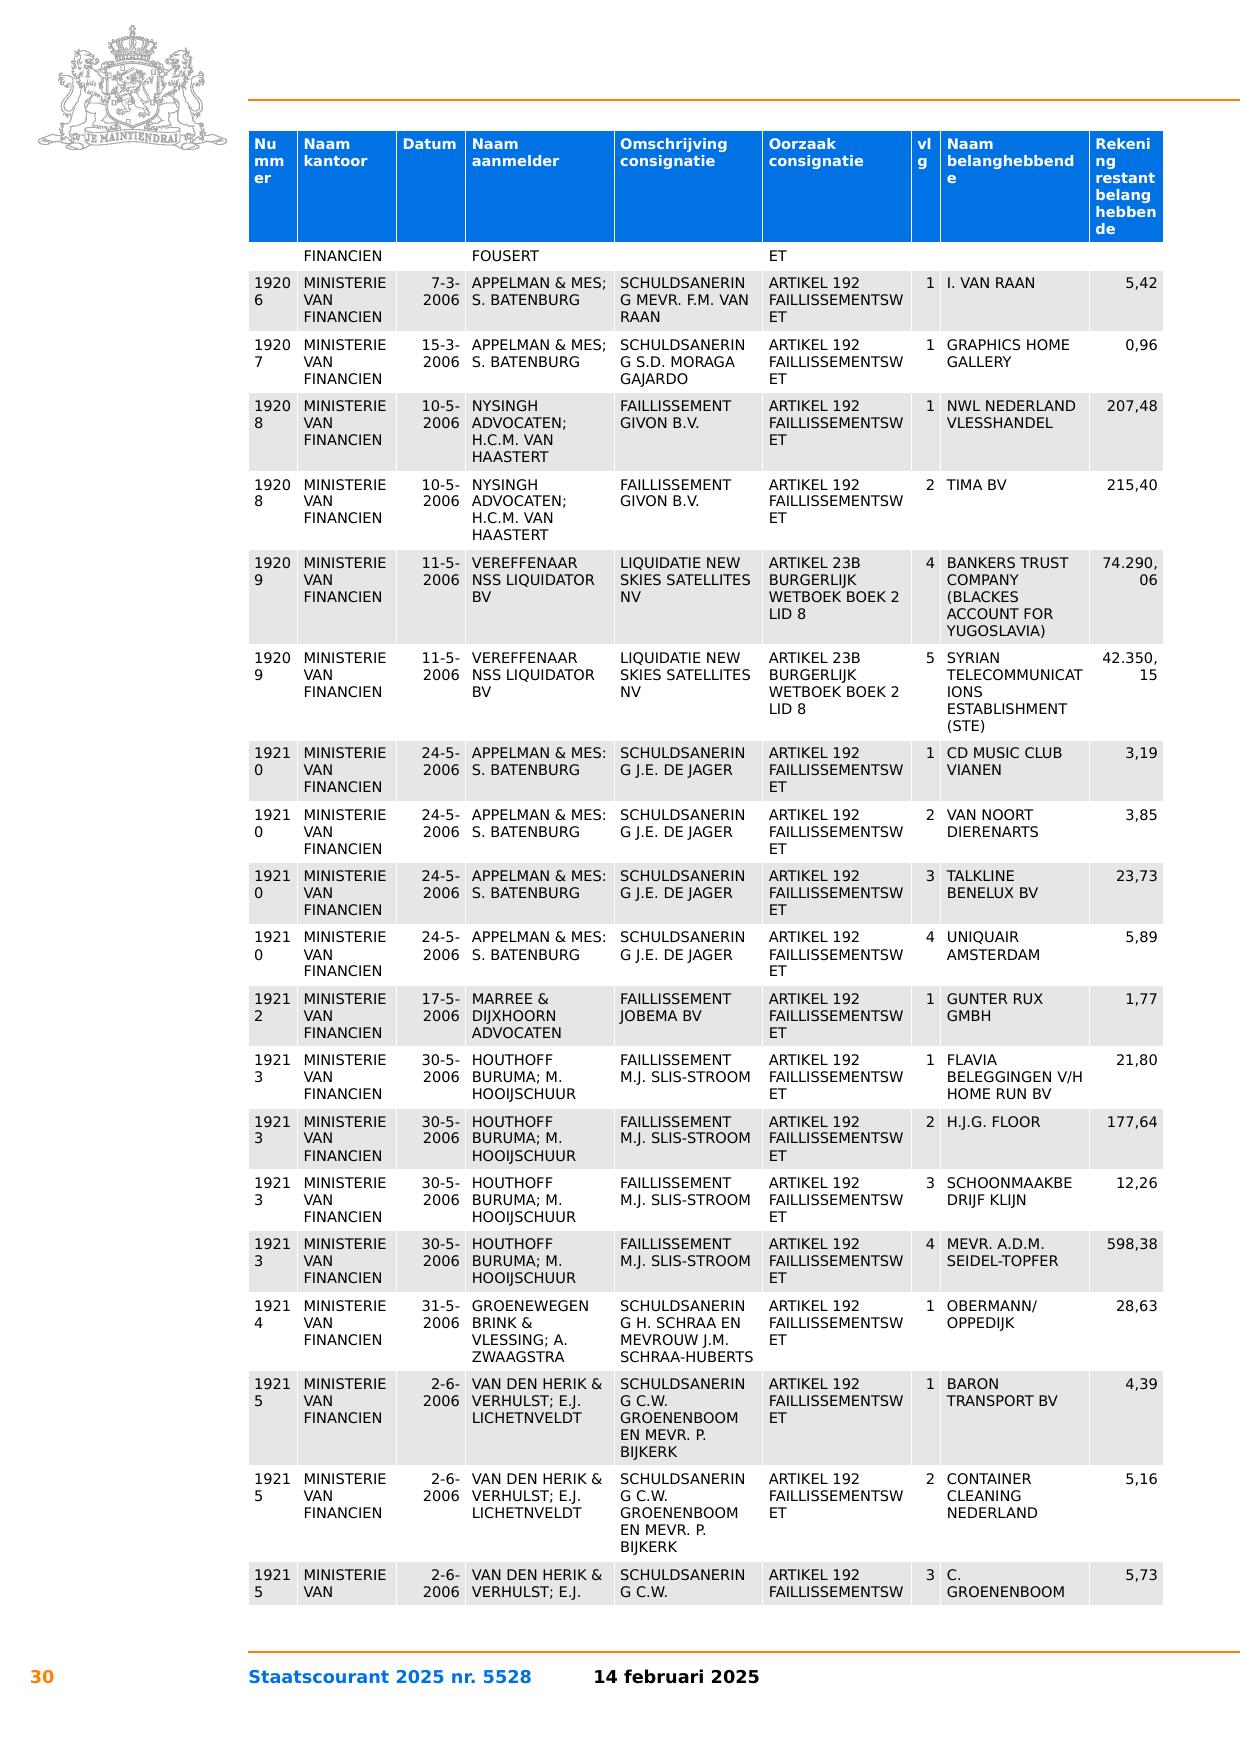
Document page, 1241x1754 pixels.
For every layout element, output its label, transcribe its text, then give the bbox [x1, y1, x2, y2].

table_cell 1 [912, 271, 940, 331]
table_cell 3,19 [1090, 741, 1163, 801]
table_header Omschrijving consignatie [615, 131, 762, 242]
table_cell ARTIKEL 192 FAILLISSEMENTSWET [763, 1293, 911, 1370]
table_cell SCHULDSANERING MEVR. F.M. VAN RAAN [615, 271, 762, 331]
table_cell MINISTERIE VAN FINANCIEN [298, 986, 396, 1046]
table_cell 2-6-2006 [397, 1466, 465, 1561]
table_cell APPELMAN & MES: S. BATENBURG [466, 741, 614, 801]
table_cell GUNTER RUX GMBH [941, 986, 1089, 1046]
table_cell 19213 [249, 1170, 297, 1230]
table_cell ARTIKEL 192 FAILLISSEMENTSWET [763, 393, 911, 471]
table_cell 3,85 [1090, 802, 1163, 862]
table_cell SCHULDSANERING J.E. DE JAGER [615, 863, 762, 924]
table_cell VAN DEN HERIK & VERHULST; E.J. LICHETNVELDT [466, 1466, 614, 1561]
table_header Rekening restant belanghebbende [1090, 131, 1163, 242]
table_cell [941, 243, 1089, 269]
table_cell 19210 [249, 741, 297, 801]
table_cell FAILLISSEMENT M.J. SLIS-STROOM [615, 1231, 762, 1292]
table_header Oorzaak consignatie [763, 131, 911, 242]
table_cell 0,96 [1090, 332, 1163, 392]
table_cell 19215 [249, 1562, 297, 1605]
table_cell 1,77 [1090, 986, 1163, 1046]
table_cell 30-5-2006 [397, 1109, 465, 1169]
table_cell MINISTERIE VAN FINANCIEN [298, 741, 396, 801]
table_cell SCHULDSANERING C.W. GROENENBOOM EN MEVR. P. BIJKERK [615, 1371, 762, 1465]
table_cell APPELMAN & MES; S. BATENBURG [466, 271, 614, 331]
table_cell LIQUIDATIE NEW SKIES SATELLITES NV [615, 550, 762, 644]
table_cell [912, 243, 940, 269]
table_cell ARTIKEL 192 FAILLISSEMENTSWET [763, 1170, 911, 1230]
table_cell TALKLINE BENELUX BV [941, 863, 1089, 924]
table_cell 4 [912, 1231, 940, 1292]
table_cell 11-5-2006 [397, 645, 465, 739]
table_cell MARREE & DIJXHOORN ADVOCATEN [466, 986, 614, 1046]
table_cell 21,80 [1090, 1048, 1163, 1108]
table_cell 2 [912, 472, 940, 549]
table_cell 1 [912, 1048, 940, 1108]
table_cell LIQUIDATIE NEW SKIES SATELLITES NV [615, 645, 762, 739]
table_cell ARTIKEL 192 FAILLISSEMENTSWET [763, 1466, 911, 1561]
table_cell MINISTERIE VAN FINANCIEN [298, 925, 396, 985]
table_cell HOUTHOFF BURUMA; M. HOOIJSCHUUR [466, 1109, 614, 1169]
table_cell BANKERS TRUST COMPANY (BLACKES ACCOUNT FOR YUGOSLAVIA) [941, 550, 1089, 644]
table_cell 19207 [249, 332, 297, 392]
table_cell ARTIKEL 192 FAILLISSEMENTSWET [763, 271, 911, 331]
table_cell GROENEWEGEN BRINK & VLESSING; A. ZWAAGSTRA [466, 1293, 614, 1370]
table_cell VEREFFENAAR NSS LIQUIDATOR BV [466, 645, 614, 739]
table_cell [1090, 243, 1163, 269]
table_cell H.J.G. FLOOR [941, 1109, 1089, 1169]
table_cell MINISTERIE VAN FINANCIEN [298, 550, 396, 644]
table_cell ARTIKEL 192 FAILLISSEMENTSWET [763, 925, 911, 985]
table_cell 15-3-2006 [397, 332, 465, 392]
table_cell 4 [912, 925, 940, 985]
table_cell FOUSERT [466, 243, 614, 269]
table_cell 207,48 [1090, 393, 1163, 471]
table_header Naam kantoor [298, 131, 396, 242]
table_cell HOUTHOFF BURUMA; M. HOOIJSCHUUR [466, 1231, 614, 1292]
table_cell C. GROENENBOOM [941, 1562, 1089, 1605]
table_cell [249, 243, 297, 269]
table_cell FAILLISSEMENT GIVON B.V. [615, 472, 762, 549]
table_cell SCHULDSANERING C.W. GROENENBOOM EN MEVR. P. BIJKERK [615, 1466, 762, 1561]
table_cell 24-5-2006 [397, 802, 465, 862]
table_cell MINISTERIE VAN FINANCIEN [298, 1109, 396, 1169]
table_cell ARTIKEL 192 FAILLISSEMENTSWET [763, 1231, 911, 1292]
table_cell 4 [912, 550, 940, 644]
table_header Naam belanghebbende [941, 131, 1089, 242]
table_cell ARTIKEL 192 FAILLISSEMENTSWET [763, 863, 911, 924]
table_cell 19210 [249, 802, 297, 862]
table_cell 19208 [249, 393, 297, 471]
table_cell 19213 [249, 1109, 297, 1169]
table_cell ARTIKEL 192 FAILLISSEMENTSW [763, 1562, 911, 1605]
table_cell 3 [912, 1562, 940, 1605]
table_cell ARTIKEL 192 FAILLISSEMENTSWET [763, 1371, 911, 1465]
table_cell 2-6-2006 [397, 1371, 465, 1465]
table_cell 30-5-2006 [397, 1231, 465, 1292]
table_cell ARTIKEL 192 FAILLISSEMENTSWET [763, 1048, 911, 1108]
table_cell MINISTERIE VAN FINANCIEN [298, 863, 396, 924]
table_cell 10-5-2006 [397, 393, 465, 471]
table_header Nummer [249, 131, 297, 242]
table_cell 19210 [249, 925, 297, 985]
table_cell 19213 [249, 1231, 297, 1292]
table_cell 1 [912, 1371, 940, 1465]
table_cell MINISTERIE VAN [298, 1562, 396, 1605]
table_cell VAN NOORT DIERENARTS [941, 802, 1089, 862]
table_cell APPELMAN & MES: S. BATENBURG [466, 863, 614, 924]
table_cell MEVR. A.D.M. SEIDEL-TOPFER [941, 1231, 1089, 1292]
table_cell MINISTERIE VAN FINANCIEN [298, 1293, 396, 1370]
table_cell MINISTERIE VAN FINANCIEN [298, 332, 396, 392]
table_cell 5 [912, 645, 940, 739]
table_cell NWL NEDERLAND VLESSHANDEL [941, 393, 1089, 471]
table_cell CD MUSIC CLUB VIANEN [941, 741, 1089, 801]
table_cell MINISTERIE VAN FINANCIEN [298, 645, 396, 739]
table_cell 19213 [249, 1048, 297, 1108]
table_cell 1 [912, 741, 940, 801]
table_cell NYSINGH ADVOCATEN; H.C.M. VAN HAASTERT [466, 472, 614, 549]
table_cell MINISTERIE VAN FINANCIEN [298, 1371, 396, 1465]
table_cell 598,38 [1090, 1231, 1163, 1292]
table_cell 5,73 [1090, 1562, 1163, 1605]
table_cell 30-5-2006 [397, 1048, 465, 1108]
table_cell ARTIKEL 192 FAILLISSEMENTSWET [763, 1109, 911, 1169]
table_cell FINANCIEN [298, 243, 396, 269]
table_cell 1 [912, 332, 940, 392]
table_cell 2 [912, 802, 940, 862]
table_cell 4,39 [1090, 1371, 1163, 1465]
table_cell 1 [912, 986, 940, 1046]
table_cell 28,63 [1090, 1293, 1163, 1370]
table_cell MINISTERIE VAN FINANCIEN [298, 393, 396, 471]
table_cell HOUTHOFF BURUMA; M. HOOIJSCHUUR [466, 1170, 614, 1230]
table_cell TIMA BV [941, 472, 1089, 549]
table_cell MINISTERIE VAN FINANCIEN [298, 1048, 396, 1108]
table_header Datum [397, 131, 465, 242]
table_cell 215,40 [1090, 472, 1163, 549]
table_cell APPELMAN & MES: S. BATENBURG [466, 925, 614, 985]
table_cell 2-6-2006 [397, 1562, 465, 1605]
table_cell 31-5-2006 [397, 1293, 465, 1370]
table_cell ET [763, 243, 911, 269]
table_cell 1 [912, 393, 940, 471]
table_cell 19210 [249, 863, 297, 924]
table_cell UNIQUAIR AMSTERDAM [941, 925, 1089, 985]
table_cell GRAPHICS HOME GALLERY [941, 332, 1089, 392]
table_cell MINISTERIE VAN FINANCIEN [298, 1231, 396, 1292]
table_cell MINISTERIE VAN FINANCIEN [298, 802, 396, 862]
table_cell VEREFFENAAR NSS LIQUIDATOR BV [466, 550, 614, 644]
table_cell 3 [912, 863, 940, 924]
table_cell SCHULDSANERING S.D. MORAGA GAJARDO [615, 332, 762, 392]
table_cell 19215 [249, 1371, 297, 1465]
table_cell 19214 [249, 1293, 297, 1370]
table_cell SCHULDSANERING C.W. [615, 1562, 762, 1605]
table_cell BARON TRANSPORT BV [941, 1371, 1089, 1465]
table_cell MINISTERIE VAN FINANCIEN [298, 1466, 396, 1561]
table_cell 2 [912, 1466, 940, 1561]
table_cell SCHOONMAAKBEDRIJF KLIJN [941, 1170, 1089, 1230]
table_cell ARTIKEL 23B BURGERLIJK WETBOEK BOEK 2 LID 8 [763, 550, 911, 644]
table_cell 74.290,06 [1090, 550, 1163, 644]
table_header Naam aanmelder [466, 131, 614, 242]
table_cell ARTIKEL 192 FAILLISSEMENTSWET [763, 472, 911, 549]
table_cell 24-5-2006 [397, 863, 465, 924]
table_cell 19212 [249, 986, 297, 1046]
table_cell VAN DEN HERIK & VERHULST; E.J. [466, 1562, 614, 1605]
table_cell [615, 243, 762, 269]
table_cell 17-5-2006 [397, 986, 465, 1046]
picture [38, 25, 227, 150]
table_cell 24-5-2006 [397, 741, 465, 801]
table_cell 23,73 [1090, 863, 1163, 924]
table_cell NYSINGH ADVOCATEN; H.C.M. VAN HAASTERT [466, 393, 614, 471]
table_cell 19208 [249, 472, 297, 549]
table_cell MINISTERIE VAN FINANCIEN [298, 472, 396, 549]
table_cell SCHULDSANERING J.E. DE JAGER [615, 741, 762, 801]
table_cell I. VAN RAAN [941, 271, 1089, 331]
table_cell ARTIKEL 192 FAILLISSEMENTSWET [763, 332, 911, 392]
table_cell MINISTERIE VAN FINANCIEN [298, 271, 396, 331]
table_cell FAILLISSEMENT JOBEMA BV [615, 986, 762, 1046]
table_cell 19206 [249, 271, 297, 331]
table_cell 3 [912, 1170, 940, 1230]
table_cell SCHULDSANERING J.E. DE JAGER [615, 802, 762, 862]
table_cell 24-5-2006 [397, 925, 465, 985]
table_cell 19209 [249, 645, 297, 739]
table_cell 177,64 [1090, 1109, 1163, 1169]
table_cell APPELMAN & MES: S. BATENBURG [466, 802, 614, 862]
table_cell 5,89 [1090, 925, 1163, 985]
table_cell FAILLISSEMENT M.J. SLIS-STROOM [615, 1109, 762, 1169]
table_cell CONTAINER CLEANING NEDERLAND [941, 1466, 1089, 1561]
table_cell 12,26 [1090, 1170, 1163, 1230]
table_cell OBERMANN/OPPEDIJK [941, 1293, 1089, 1370]
table_cell FLAVIA BELEGGINGEN V/H HOME RUN BV [941, 1048, 1089, 1108]
table_header vlg [912, 131, 940, 242]
table_cell 2 [912, 1109, 940, 1169]
table_cell [397, 243, 465, 269]
table_cell FAILLISSEMENT M.J. SLIS-STROOM [615, 1048, 762, 1108]
table_cell MINISTERIE VAN FINANCIEN [298, 1170, 396, 1230]
table_cell SCHULDSANERING J.E. DE JAGER [615, 925, 762, 985]
table_cell SCHULDSANERING H. SCHRAA EN MEVROUW J.M. SCHRAA-HUBERTS [615, 1293, 762, 1370]
table_cell ARTIKEL 23B BURGERLIJK WETBOEK BOEK 2 LID 8 [763, 645, 911, 739]
table_cell ARTIKEL 192 FAILLISSEMENTSWET [763, 741, 911, 801]
table_cell 11-5-2006 [397, 550, 465, 644]
table_cell 19215 [249, 1466, 297, 1561]
table_cell 7-3-2006 [397, 271, 465, 331]
table_cell APPELMAN & MES; S. BATENBURG [466, 332, 614, 392]
table_cell 30-5-2006 [397, 1170, 465, 1230]
table_cell 19209 [249, 550, 297, 644]
table_cell ARTIKEL 192 FAILLISSEMENTSWET [763, 802, 911, 862]
table_cell FAILLISSEMENT GIVON B.V. [615, 393, 762, 471]
table_cell ARTIKEL 192 FAILLISSEMENTSWET [763, 986, 911, 1046]
table_cell FAILLISSEMENT M.J. SLIS-STROOM [615, 1170, 762, 1230]
table_cell HOUTHOFF BURUMA; M. HOOIJSCHUUR [466, 1048, 614, 1108]
table_cell 5,16 [1090, 1466, 1163, 1561]
table_cell 10-5-2006 [397, 472, 465, 549]
table_cell 42.350,15 [1090, 645, 1163, 739]
table_cell 1 [912, 1293, 940, 1370]
table_cell SYRIAN TELECOMMUNICATIONS ESTABLISHMENT (STE) [941, 645, 1089, 739]
table_cell 5,42 [1090, 271, 1163, 331]
table_cell VAN DEN HERIK & VERHULST; E.J. LICHETNVELDT [466, 1371, 614, 1465]
